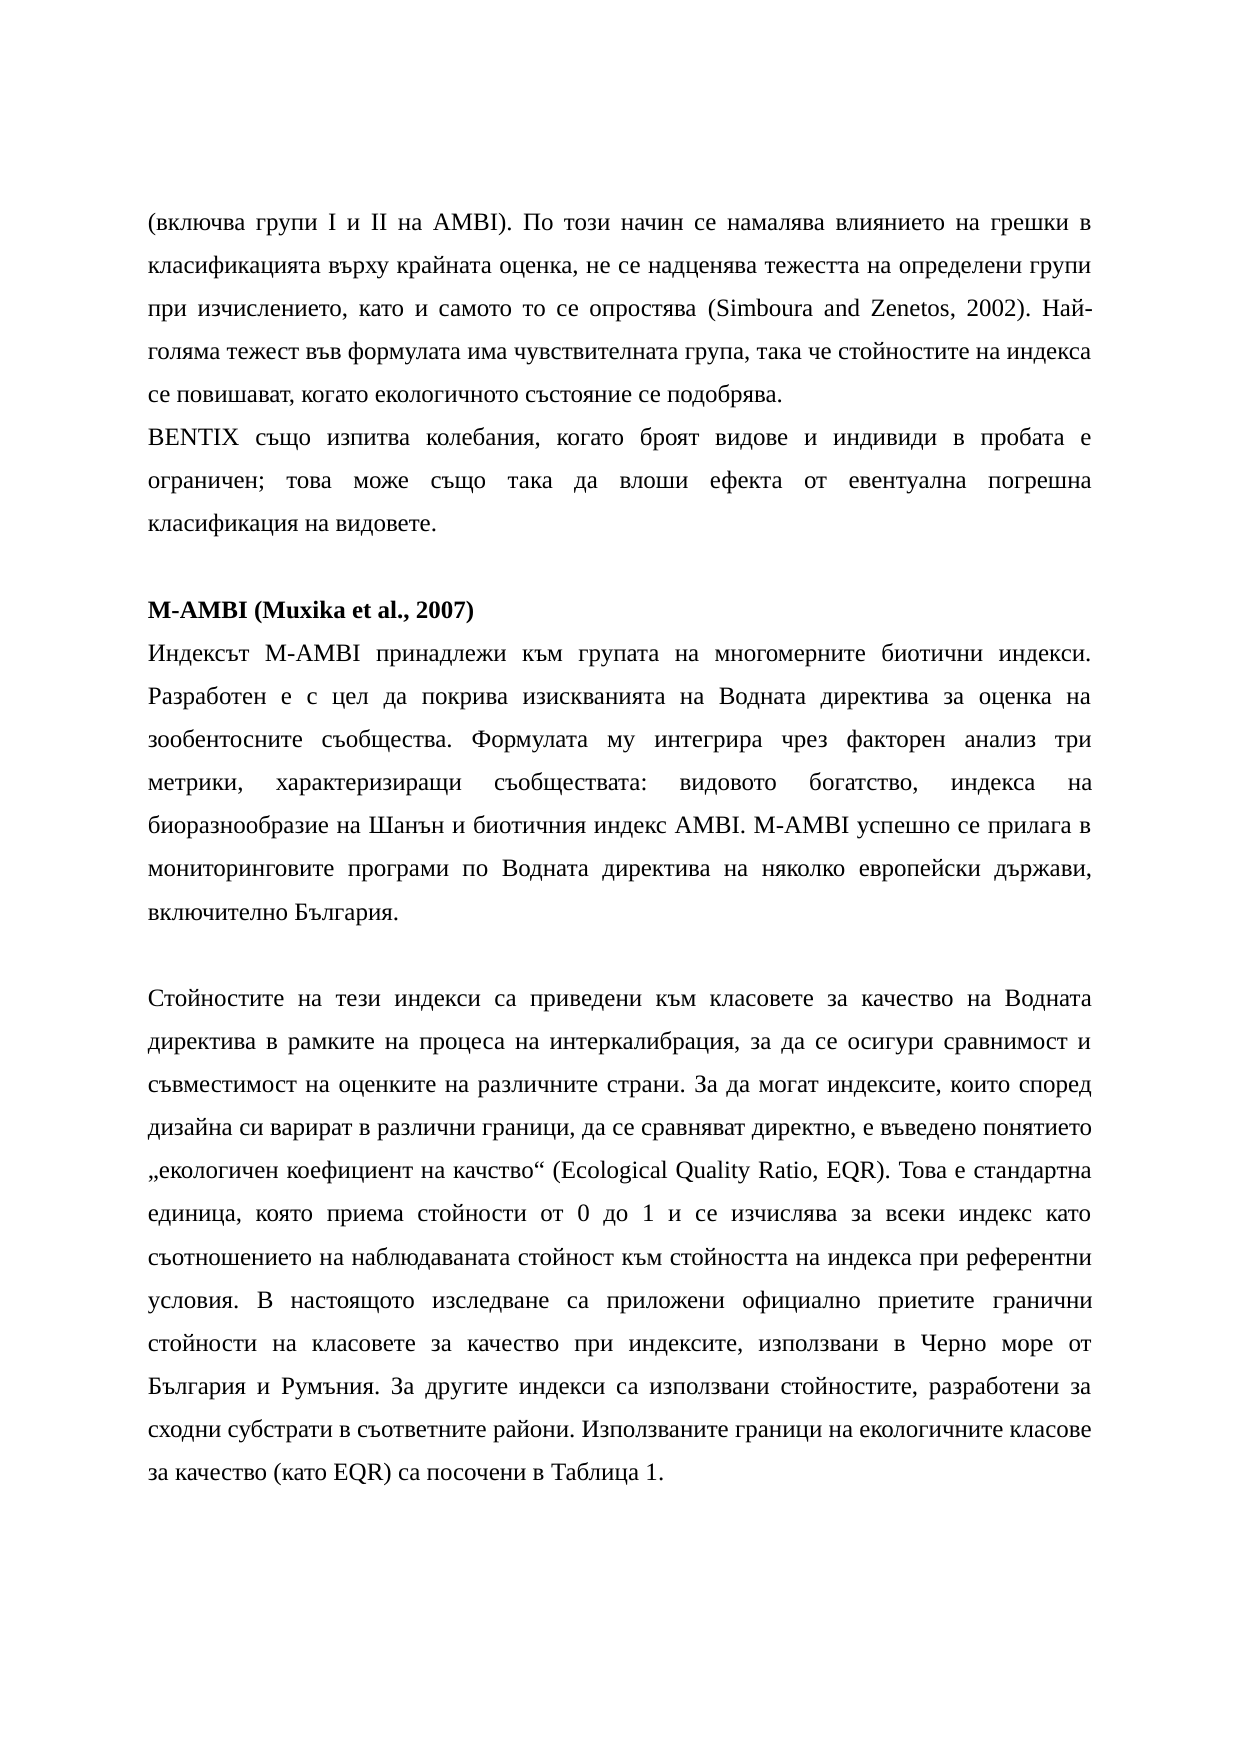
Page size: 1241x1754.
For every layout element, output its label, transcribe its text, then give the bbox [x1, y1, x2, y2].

text Индексът M-AMBI принадлежи към групата на многомерните биотични индекси. Разработен е с цел да покрива изискванията на Водната директива за оценка на зообентосните съобщества. Формулата му интегрира чрез факторен анализ три метрики, характеризиращи съобществата: видовото богатство, индекса на биоразнообразие на Шанън и биотичния индекс AMBI. M-AMBI успешно се прилага в мониторинговите програми по Водната директива на няколко европейски държави, включително България. [148, 638, 1093, 925]
text BENTIX също изпитва колебания, когато броят видове и индивиди в пробата е ограничен; това може също така да влоши ефекта от евентуална погрешна класификация на видовете. [148, 422, 1093, 537]
text Стойностите на тези индекси са приведени към класовете за качество на Водната директива в рамките на процеса на интеркалибрация, за да се осигури сравнимост и съвместимост на оценките на различните страни. За да могат индексите, които според дизайна си варират в различни граници, да се сравняват директно, е въведено понятието „екологичен коефициент на качство“ (Ecological Quality Ratio, EQR). Това е стандартна единица, която приема стойности от 0 до 1 и се изчислява за всеки индекс като съотношението на наблюдаваната стойност към стойността на индекса при референтни условия. В настоящото изследване са приложени официално приетите гранични стойности на класовете за качество при индексите, използвани в Черно море от България и Румъния. За другите индекси са използвани стойностите, разработени за сходни субстрати в съответните райони. Използваните граници на екологичните класове за качество (като EQR) са посочени в Таблица 1. [148, 983, 1093, 1486]
text M-AMBI (Muxika et al., 2007) [148, 595, 1093, 623]
text (включва групи I и II на AMBI). По този начин се намалява влиянието на грешки в класификацията върху крайната оценка, не се надценява тежестта на определени групи при изчислението, като и самото то се опростява (Simboura and Zenetos, 2002). Най-голяма тежест във формулата има чувствителната група, така че стойностите на индекса се повишават, когато екологичното състояние се подобрява. [148, 207, 1093, 408]
